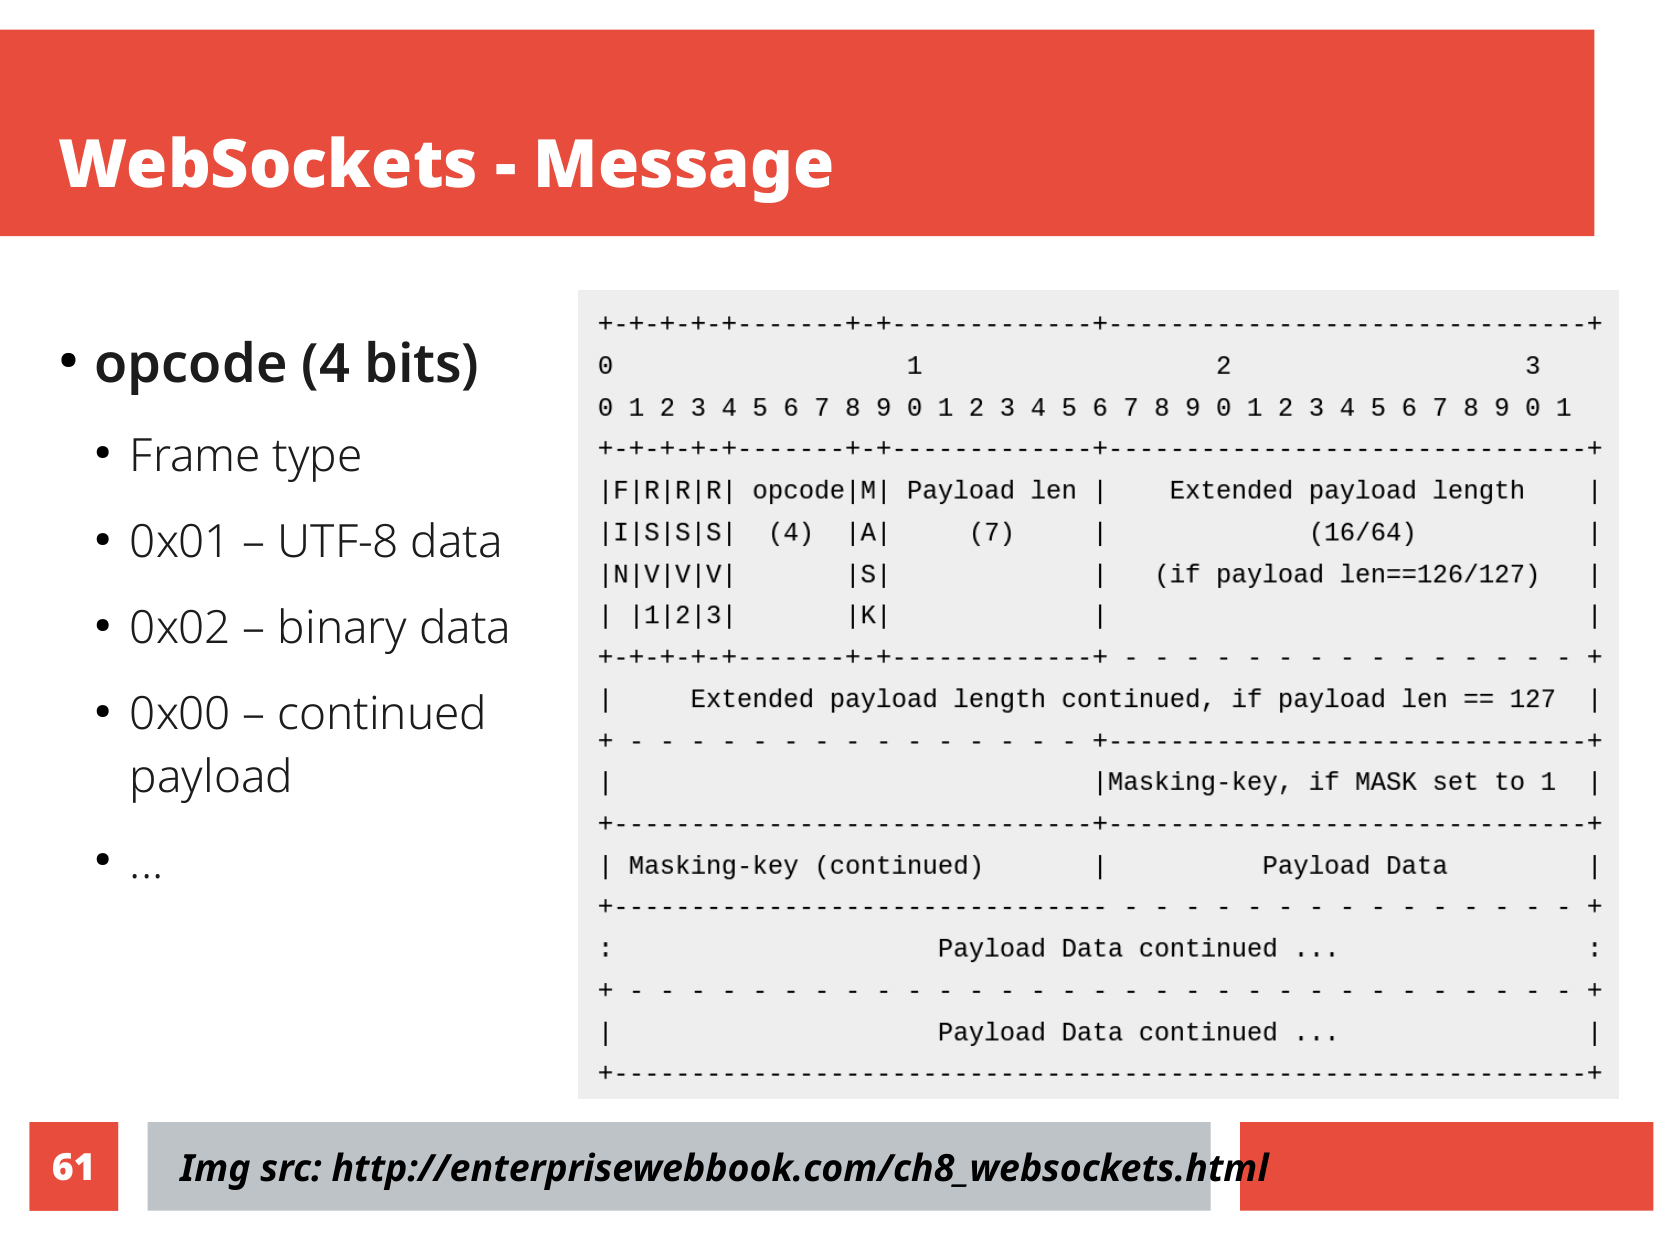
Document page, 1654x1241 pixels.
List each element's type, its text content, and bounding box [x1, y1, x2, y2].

list opcode (4 bits) Frame type 0x01 – UTF-8 data 0x02 – binary data 0x00 – continued payload ... [59, 324, 578, 1063]
title WebSockets - Message [59, 59, 1595, 207]
picture [578, 290, 1619, 1099]
text_box Img src: http://enterprisewebbook.com/ch8_websockets.html [165, 1134, 1489, 1193]
